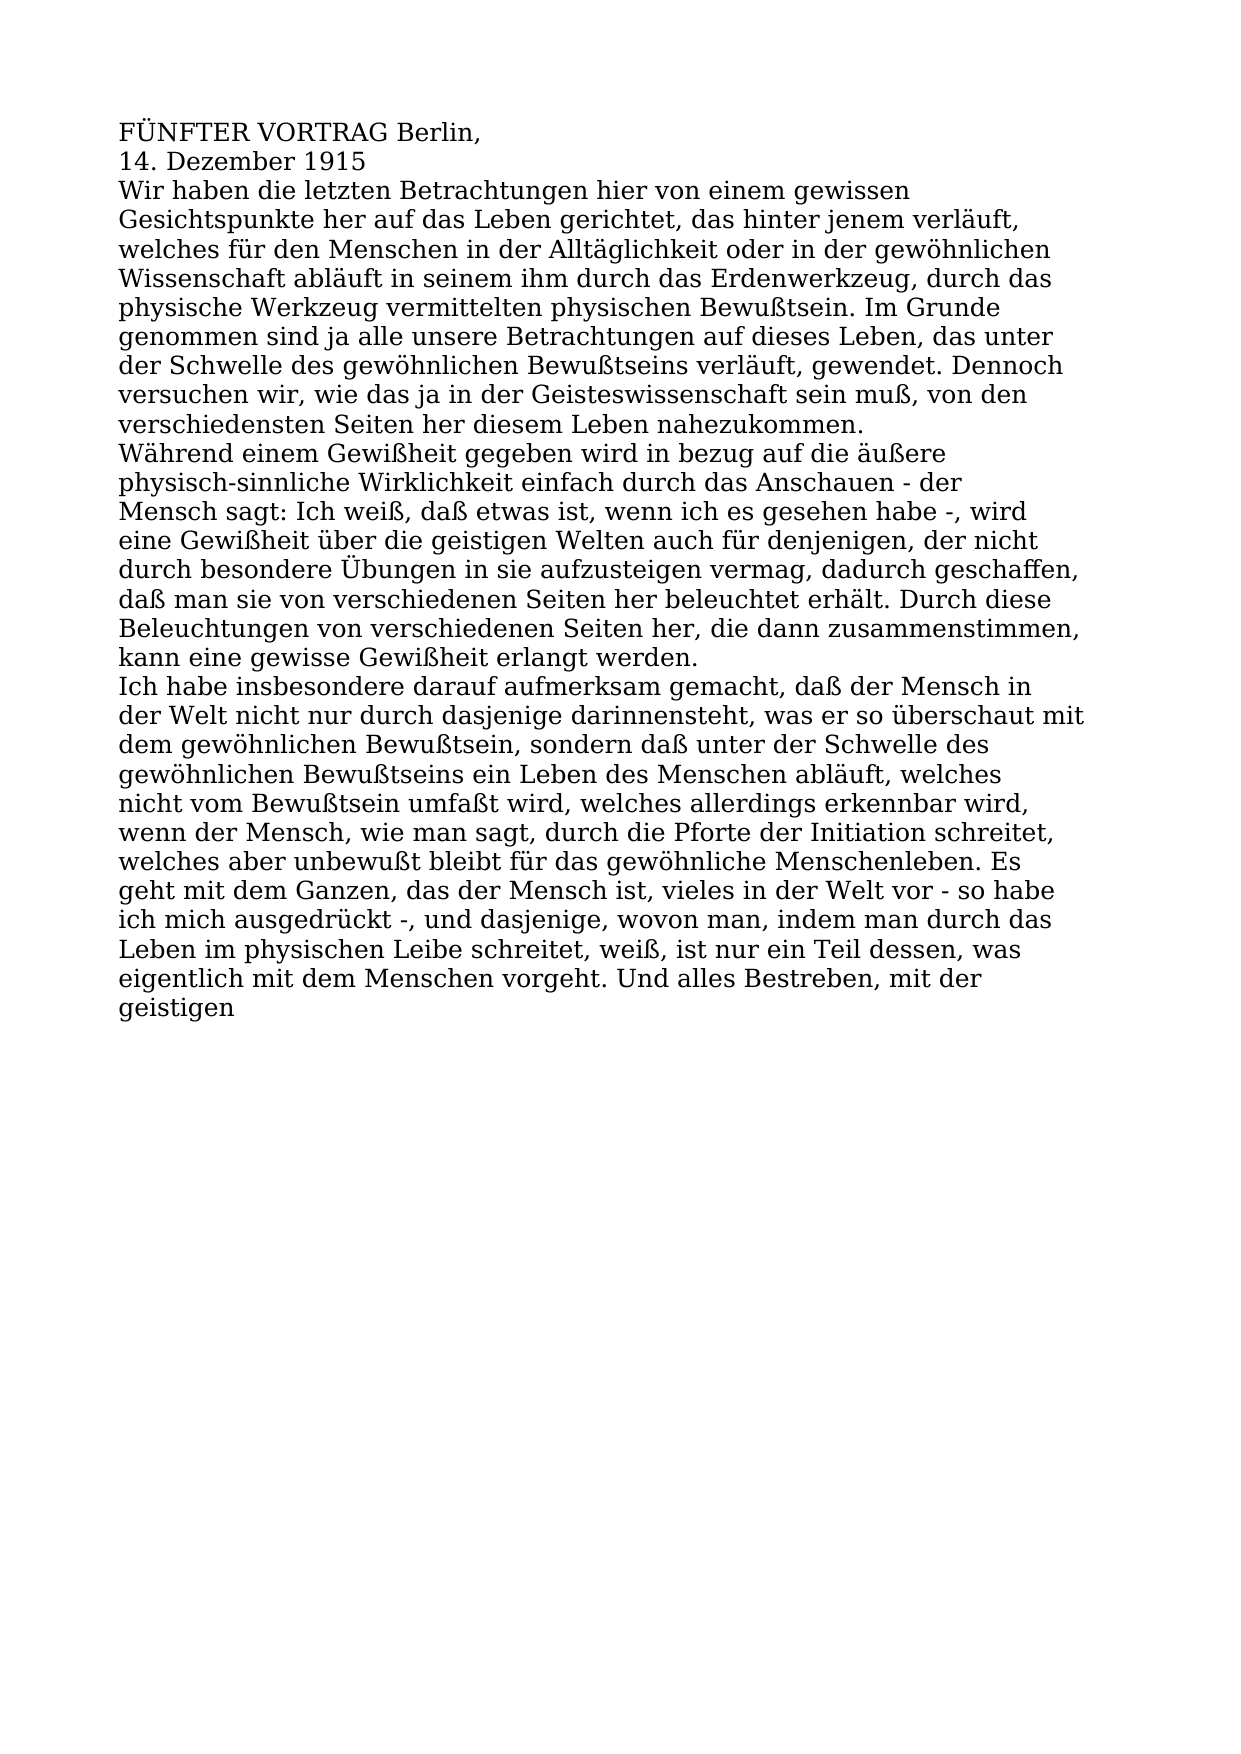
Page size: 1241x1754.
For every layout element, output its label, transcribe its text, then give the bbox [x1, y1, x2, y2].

text versuchen wir, wie das ja in der Geisteswissenschaft sein muß, von den [118, 381, 1122, 410]
text Während einem Gewißheit gegeben wird in bezug auf die äußere [118, 439, 1122, 468]
text geistigen [118, 993, 1122, 1022]
text eine Gewißheit über die geistigen Welten auch für denjenigen, der nicht [118, 526, 1122, 556]
text welches aber unbewußt bleibt für das gewöhnliche Menschenleben. Es [118, 847, 1122, 876]
text Wissenschaft abläuft in seinem ihm durch das Erdenwerkzeug, durch das [118, 264, 1122, 293]
text ich mich ausgedrückt -, und dasjenige, wovon man, indem man durch das [118, 906, 1122, 935]
text Wir haben die letzten Betrachtungen hier von einem gewissen [118, 176, 1122, 206]
text Beleuchtungen von verschiedenen Seiten her, die dann zusammenstimmen, [118, 614, 1122, 643]
text der Schwelle des gewöhnlichen Bewußtseins verläuft, gewendet. Dennoch [118, 351, 1122, 381]
text Ich habe insbesondere darauf aufmerksam gemacht, daß der Mensch in [118, 672, 1122, 701]
text FÜNFTER VORTRAG Berlin, [118, 118, 1122, 147]
text durch besondere Übungen in sie aufzusteigen vermag, dadurch geschaffen, [118, 556, 1122, 585]
text Mensch sagt: Ich weiß, daß etwas ist, wenn ich es gesehen habe -, wird [118, 497, 1122, 526]
text physische Werkzeug vermittelten physischen Bewußtsein. Im Grunde [118, 293, 1122, 322]
text 14. Dezember 1915 [118, 147, 1122, 176]
text nicht vom Bewußtsein umfaßt wird, welches allerdings erkennbar wird, [118, 789, 1122, 818]
text Gesichtspunkte her auf das Leben gerichtet, das hinter jenem verläuft, [118, 206, 1122, 235]
text verschiedensten Seiten her diesem Leben nahezukommen. [118, 410, 1122, 439]
text gewöhnlichen Bewußtseins ein Leben des Menschen abläuft, welches [118, 760, 1122, 789]
text daß man sie von verschiedenen Seiten her beleuchtet erhält. Durch diese [118, 585, 1122, 614]
text dem gewöhnlichen Bewußtsein, sondern daß unter der Schwelle des [118, 731, 1122, 760]
text Leben im physischen Leibe schreitet, weiß, ist nur ein Teil dessen, was [118, 935, 1122, 964]
text eigentlich mit dem Menschen vorgeht. Und alles Bestreben, mit der [118, 964, 1122, 993]
text der Welt nicht nur durch dasjenige darinnensteht, was er so überschaut mit [118, 701, 1122, 731]
text kann eine gewisse Gewißheit erlangt werden. [118, 643, 1122, 672]
text genommen sind ja alle unsere Betrachtungen auf dieses Leben, das unter [118, 322, 1122, 351]
text geht mit dem Ganzen, das der Mensch ist, vieles in der Welt vor - so habe [118, 876, 1122, 906]
text wenn der Mensch, wie man sagt, durch die Pforte der Initiation schreitet, [118, 818, 1122, 847]
text physisch-sinnliche Wirklichkeit einfach durch das Anschauen - der [118, 468, 1122, 497]
text welches für den Menschen in der Alltäglichkeit oder in der gewöhnlichen [118, 235, 1122, 264]
